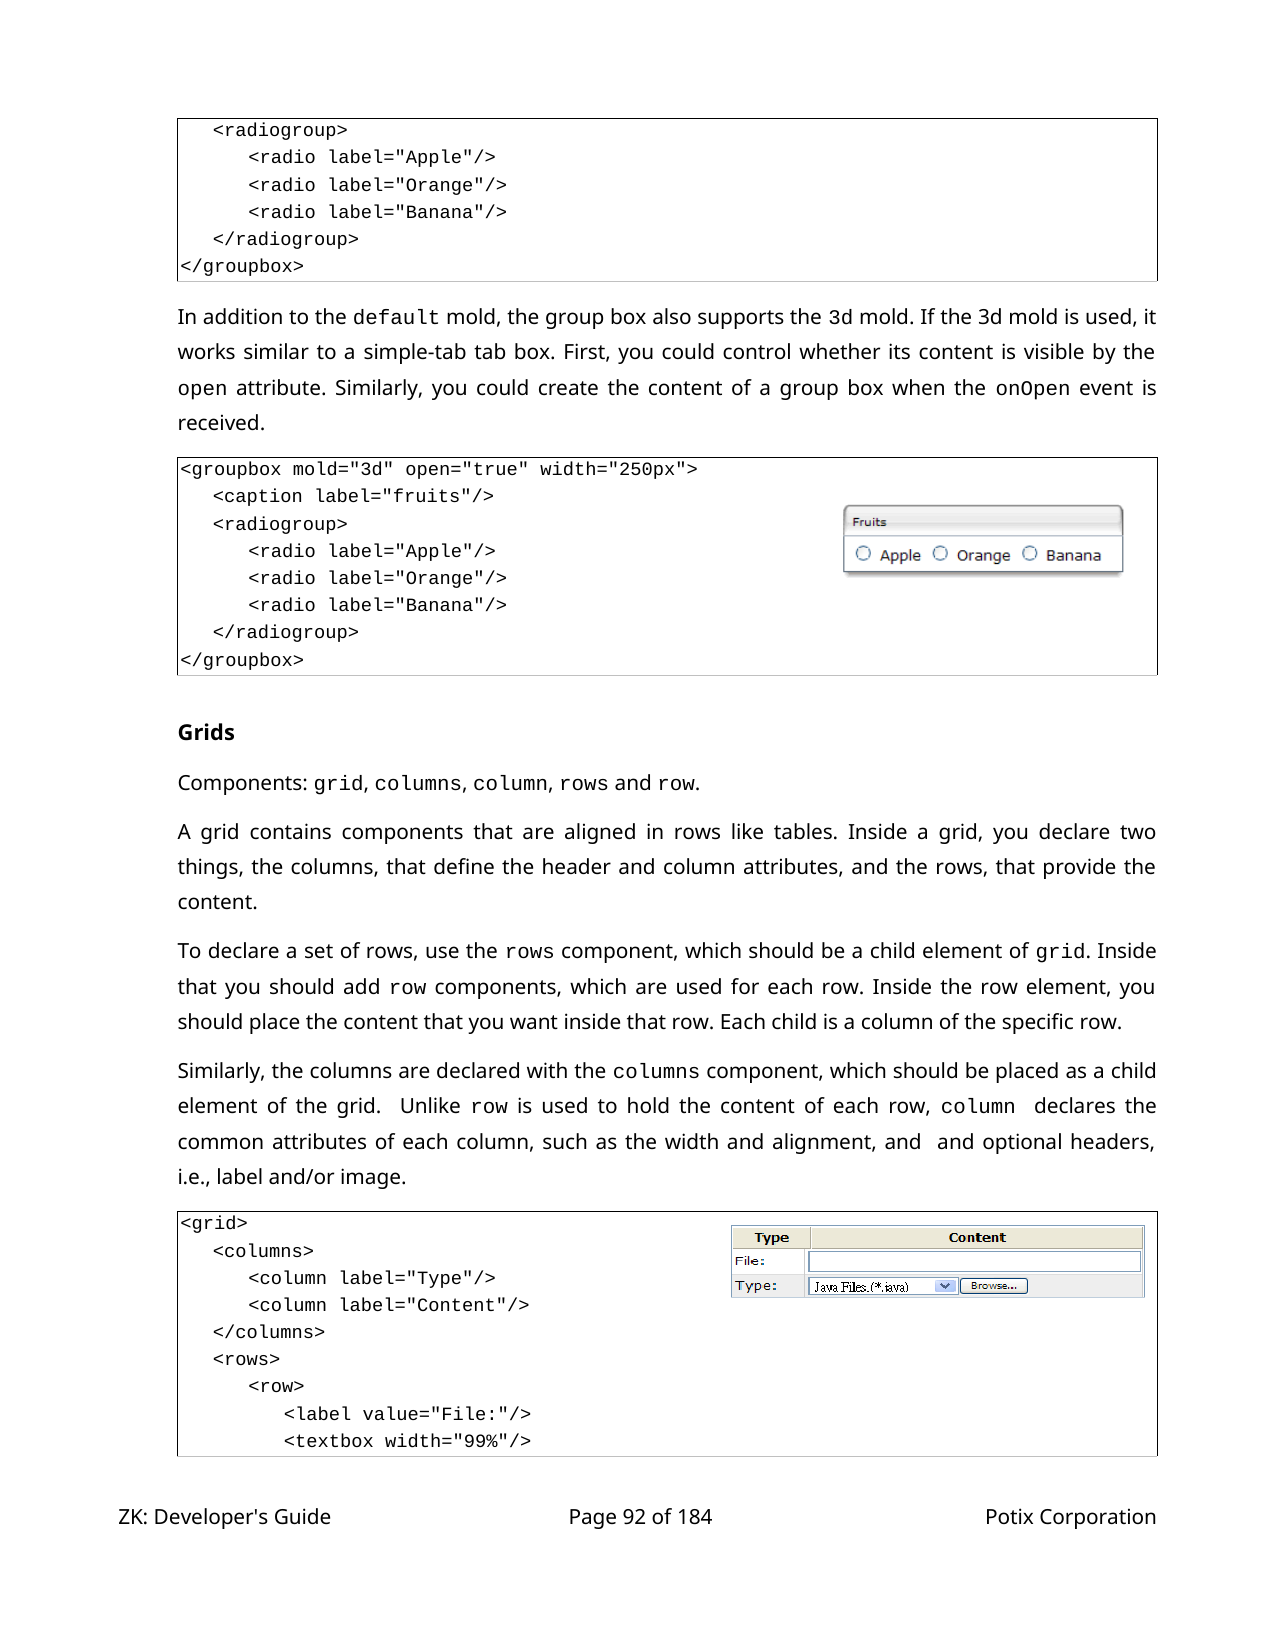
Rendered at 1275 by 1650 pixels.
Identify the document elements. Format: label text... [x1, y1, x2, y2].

text <groupbox mold="3d" open="true" width="250px"> [178, 458, 1157, 481]
text <grid> [178, 1212, 1157, 1236]
text <column label="Content"/> [178, 1293, 1157, 1317]
text </groupbox> [178, 647, 1157, 675]
text [1128, 539, 1157, 563]
text <radio label="Banana"/> [178, 593, 1157, 617]
text <textbox width="99%"/> [178, 1429, 1157, 1456]
text <radio label="Apple"/> [178, 145, 1157, 169]
text </columns> [178, 1320, 1157, 1344]
text <radio label="Orange"/> [178, 172, 1157, 197]
text In addition to the default mold, the group box also supports the 3d mold. If the 3d mold is used, it works similar to a simple-tab tab box. First, you could control whether its content is visible by the open attribute. Similarly, you could create the content of a group box when the onOpen event is received. [177, 302, 1157, 436]
text <column label="Type"/> [178, 1266, 731, 1290]
text Similarly, the columns are declared with the columns component, which should be placed as a child element of the grid. Unlike row is used to hold the content of each row, column declares the common attributes of each column, such as the width and alignment, and and optional headers, i.e., label and/or image. [177, 1056, 1157, 1191]
text <label value="File:"/> [178, 1402, 1157, 1426]
picture [841, 503, 1128, 578]
text <columns> [178, 1238, 731, 1263]
text <radiogroup> [178, 511, 841, 536]
text <rows> [178, 1347, 1157, 1371]
text [1128, 511, 1157, 536]
subtitle Grids [177, 717, 1157, 747]
text <radio label="Orange"/> [178, 566, 1157, 590]
text </radiogroup> [178, 620, 1157, 644]
text <radio label="Banana"/> [178, 200, 1157, 224]
picture [731, 1223, 1148, 1298]
text <row> [178, 1374, 1157, 1399]
text To declare a set of rows, use the rows component, which should be a child element of grid. Inside that you should add row components, which are used for each row. Inside the row element, you should place the content that you want inside that row. Each child is a column of the specific row. [177, 936, 1157, 1036]
text <radiogroup> [178, 119, 1157, 142]
text <caption label="fruits"/> [178, 484, 1157, 508]
text </radiogroup> [178, 227, 1157, 251]
text <radio label="Apple"/> [178, 539, 841, 563]
text [1148, 1238, 1157, 1263]
text </groupbox> [178, 254, 1157, 281]
text A grid contains components that are aligned in rows like tables. Inside a grid, you declare two things, the columns, that define the header and column attributes, and the rows, that provide the content. [177, 817, 1157, 916]
text Components: grid, columns, column, rows and row. [177, 768, 1157, 796]
